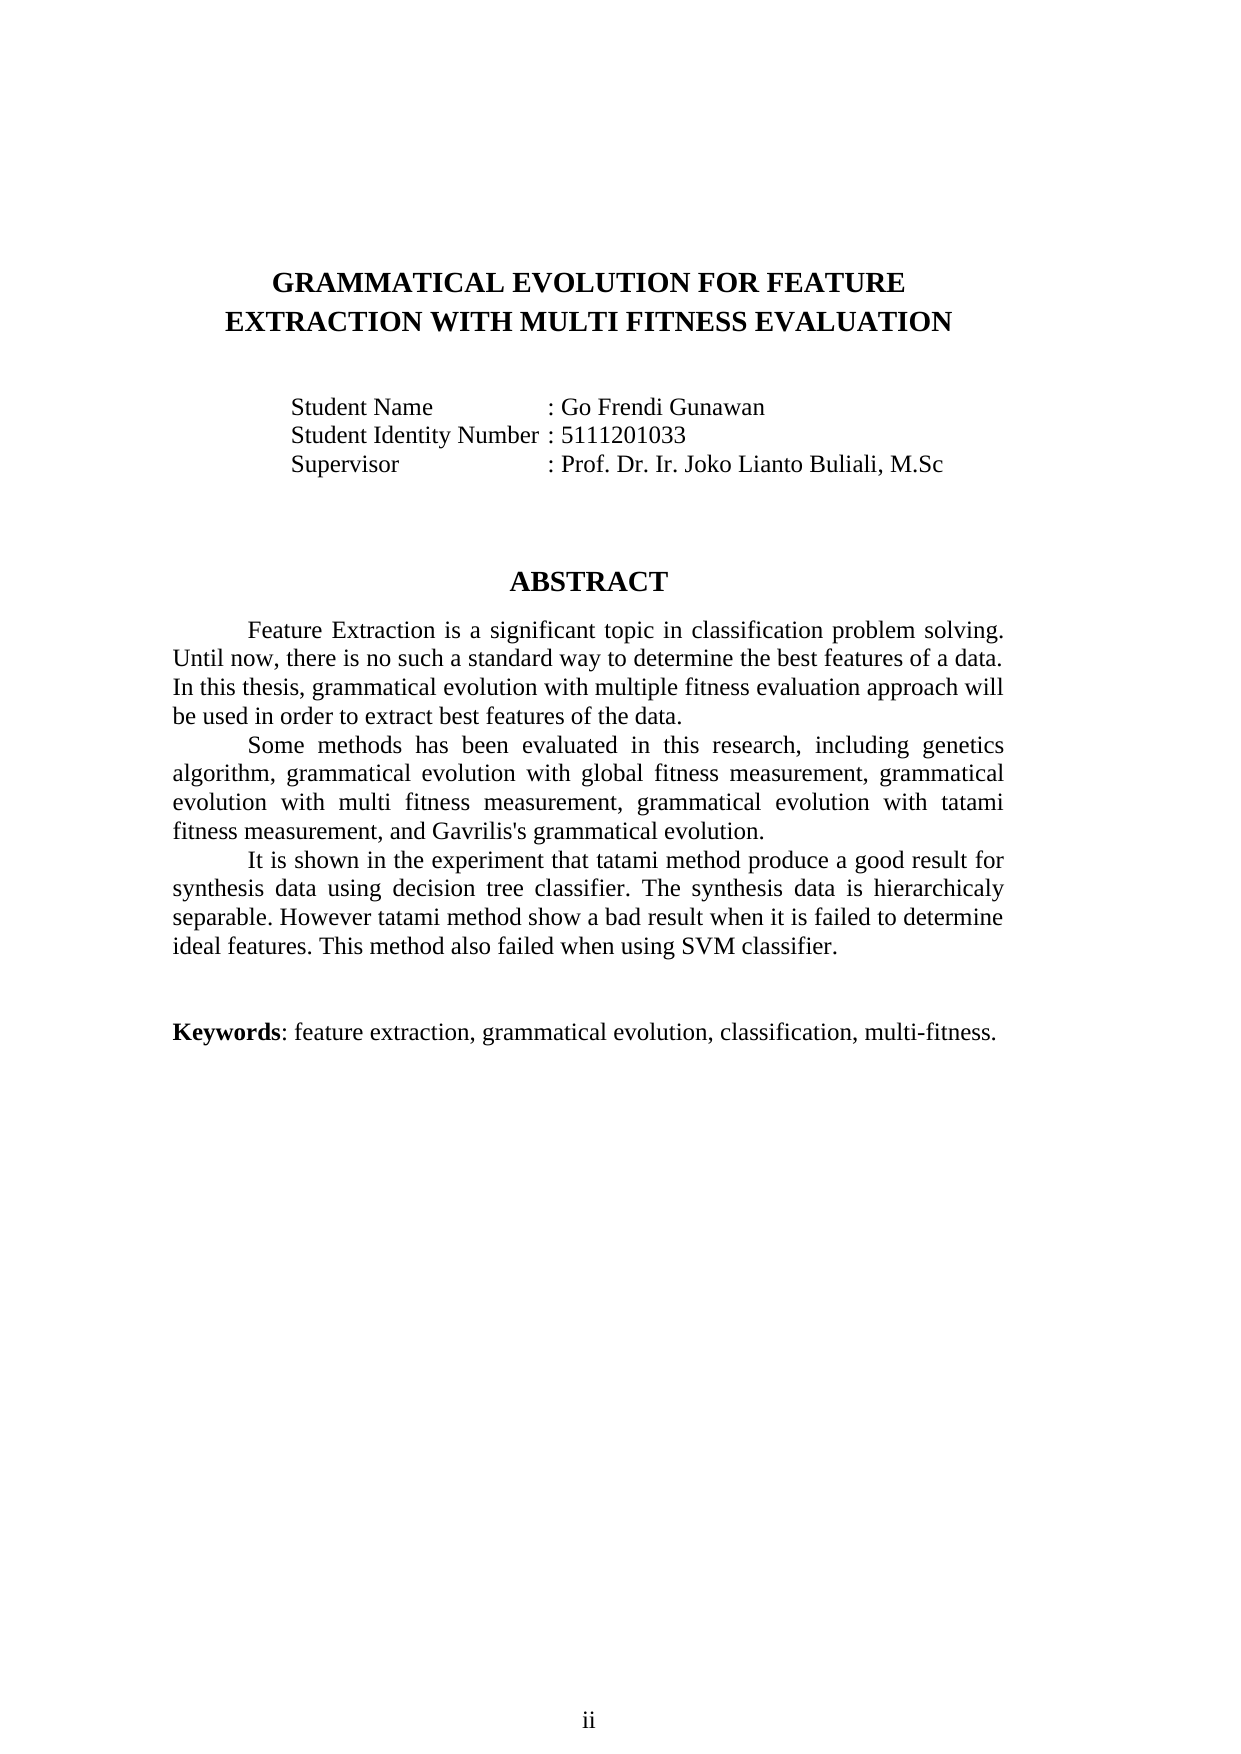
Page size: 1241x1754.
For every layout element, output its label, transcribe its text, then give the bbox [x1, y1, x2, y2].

text It is shown in the experiment that tatami method produce a good result for synthesis data using decision tree classifier. The synthesis data is hierarchicaly separable. However tatami method show a bad result when it is failed to determine ideal features. This method also failed when using SVM classifier. [172, 845, 1005, 960]
text Feature Extraction is a significant topic in classification problem solving. Until now, there is no such a standard way to determine the best features of a data. In this thesis, grammatical evolution with multiple fitness evaluation approach will be used in order to extract best features of the data. [172, 615, 1005, 730]
text Keywords: feature extraction, grammatical evolution, classification, multi-fitness. [172, 1017, 1005, 1046]
subtitle ABSTRACT [172, 564, 1005, 598]
text Supervisor : Prof. Dr. Ir. Joko Lianto Buliali, M.Sc [291, 449, 1005, 478]
text Student Identity Number : 5111201033 [291, 421, 1005, 449]
text Grammatical Evolution for feature extraction with multi fitness evaluation [172, 265, 1005, 337]
text Some methods has been evaluated in this research, including genetics algorithm, grammatical evolution with global fitness measurement, grammatical evolution with multi fitness measurement, grammatical evolution with tatami fitness measurement, and Gavrilis's grammatical evolution. [172, 730, 1005, 845]
text Student Name : Go Frendi Gunawan [291, 392, 1005, 421]
